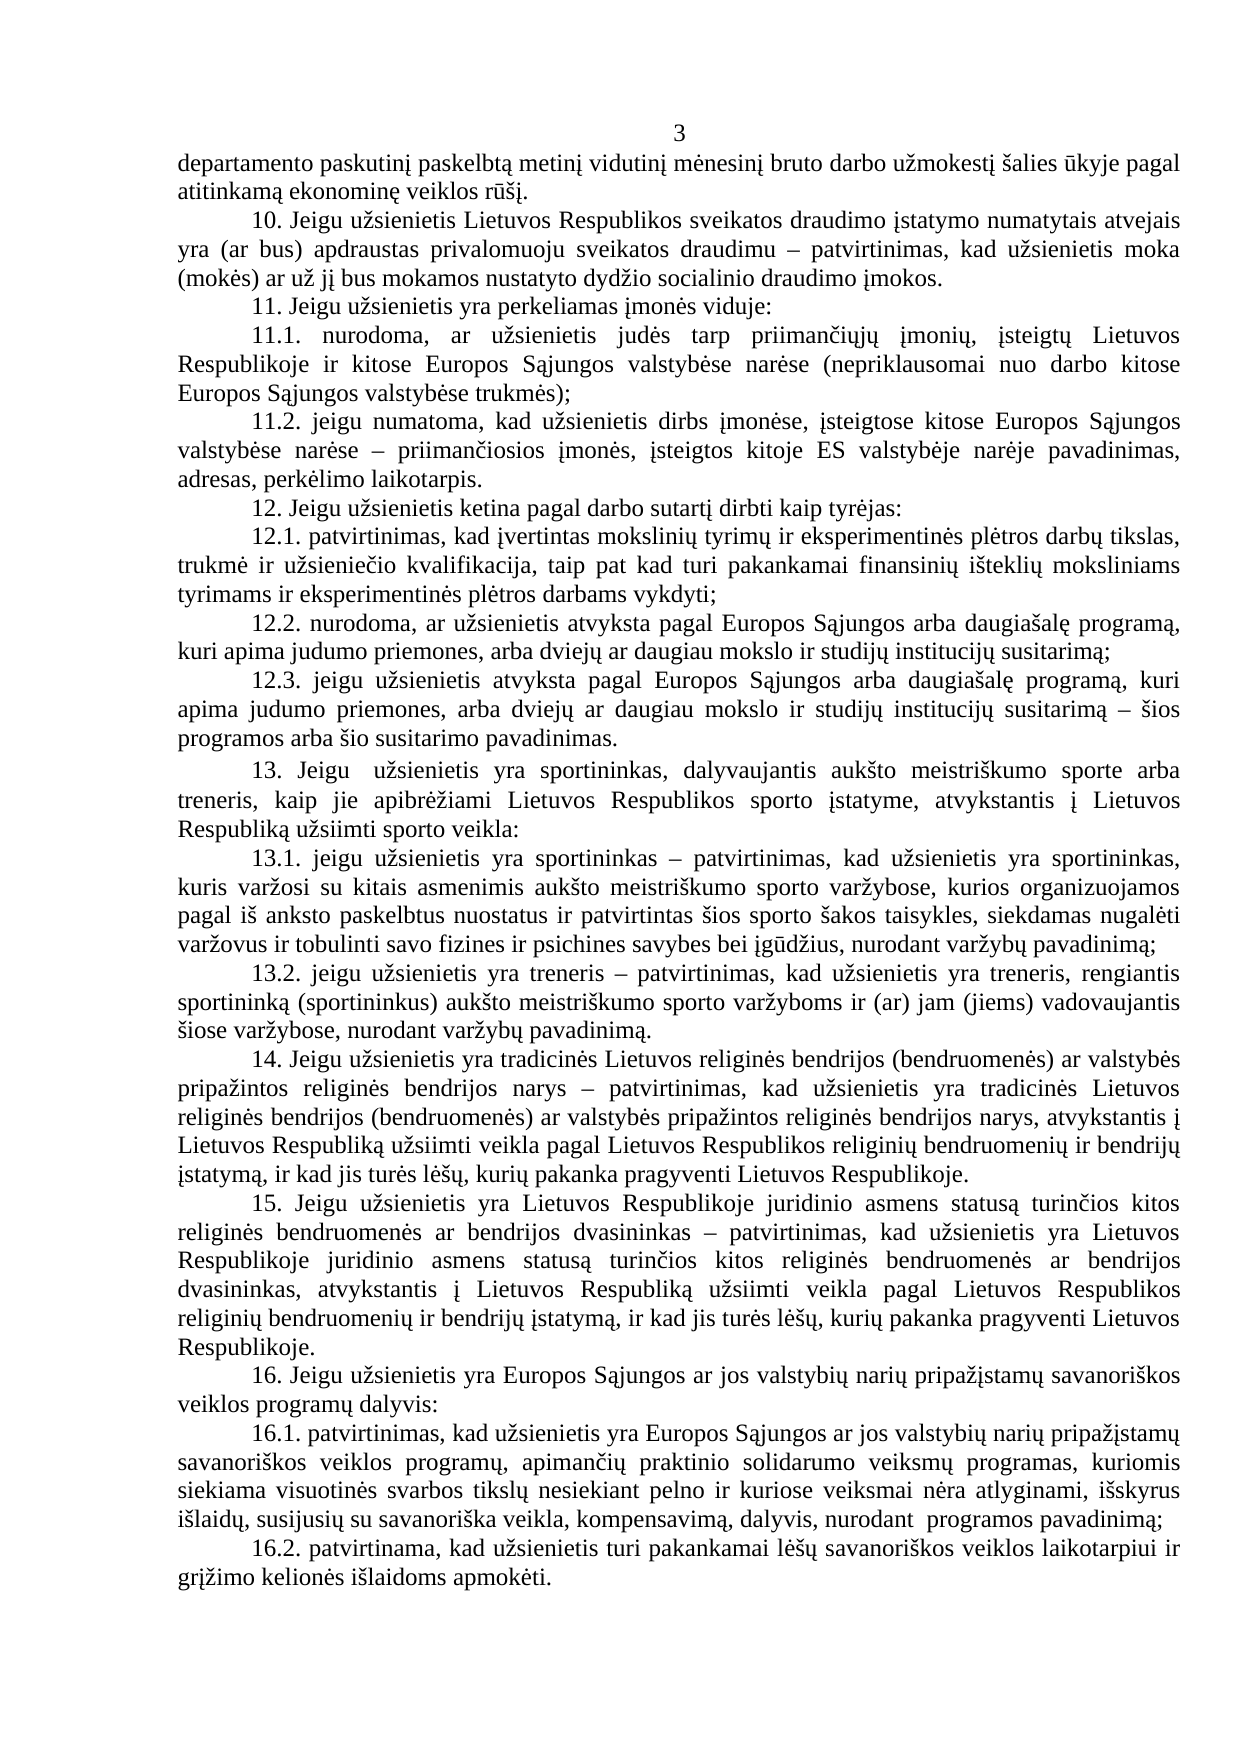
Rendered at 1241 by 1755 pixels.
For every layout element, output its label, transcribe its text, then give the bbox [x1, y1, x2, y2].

text 15. Jeigu užsienietis yra Lietuvos Respublikoje juridinio asmens statusą turinčios kitos religinės bendruomenės ar bendrijos dvasininkas – patvirtinimas, kad užsienietis yra Lietuvos Respublikoje juridinio asmens statusą turinčios kitos religinės bendruomenės ar bendrijos dvasininkas, atvykstantis į Lietuvos Respubliką užsiimti veikla pagal Lietuvos Respublikos religinių bendruomenių ir bendrijų įstatymą, ir kad jis turės lėšų, kurių pakanka pragyventi Lietuvos Respublikoje. [177, 1188, 1181, 1360]
text 16.2. patvirtinama, kad užsienietis turi pakankamai lėšų savanoriškos veiklos laikotarpiui ir grįžimo kelionės išlaidoms apmokėti. [177, 1533, 1181, 1590]
text 11. Jeigu užsienietis yra perkeliamas įmonės viduje: [177, 291, 1181, 320]
text 12. Jeigu užsienietis ketina pagal darbo sutartį dirbti kaip tyrėjas: [177, 493, 1181, 521]
text 12.2. nurodoma, ar užsienietis atvyksta pagal Europos Sąjungos arba daugiašalę programą, kuri apima judumo priemones, arba dviejų ar daugiau mokslo ir studijų institucijų susitarimą; [177, 608, 1181, 665]
text 16. Jeigu užsienietis yra Europos Sąjungos ar jos valstybių narių pripažįstamų savanoriškos veiklos programų dalyvis: [177, 1360, 1181, 1418]
text 13.1. jeigu užsienietis yra sportininkas – patvirtinimas, kad užsienietis yra sportininkas, kuris varžosi su kitais asmenimis aukšto meistriškumo sporto varžybose, kurios organizuojamos pagal iš anksto paskelbtus nuostatus ir patvirtintas šios sporto šakos taisykles, siekdamas nugalėti varžovus ir tobulinti savo fizines ir psichines savybes bei įgūdžius, nurodant varžybų pavadinimą; [177, 843, 1181, 958]
text 12.1. patvirtinimas, kad įvertintas mokslinių tyrimų ir eksperimentinės plėtros darbų tikslas, trukmė ir užsieniečio kvalifikacija, taip pat kad turi pakankamai finansinių išteklių moksliniams tyrimams ir eksperimentinės plėtros darbams vykdyti; [177, 521, 1181, 608]
text 13.2. jeigu užsienietis yra treneris – patvirtinimas, kad užsienietis yra treneris, rengiantis sportininką (sportininkus) aukšto meistriškumo sporto varžyboms ir (ar) jam (jiems) vadovaujantis šiose varžybose, nurodant varžybų pavadinimą. [177, 958, 1181, 1044]
text 12.3. jeigu užsienietis atvyksta pagal Europos Sąjungos arba daugiašalę programą, kuri apima judumo priemones, arba dviejų ar daugiau mokslo ir studijų institucijų susitarimą – šios programos arba šio susitarimo pavadinimas. [177, 665, 1181, 751]
text 16.1. patvirtinimas, kad užsienietis yra Europos Sąjungos ar jos valstybių narių pripažįstamų savanoriškos veiklos programų, apimančių praktinio solidarumo veiksmų programas, kuriomis siekiama visuotinės svarbos tikslų nesiekiant pelno ir kuriose veiksmai nėra atlyginami, išskyrus išlaidų, susijusių su savanoriška veikla, kompensavimą, dalyvis, nurodant programos pavadinimą; [177, 1418, 1181, 1533]
text 14. Jeigu užsienietis yra tradicinės Lietuvos religinės bendrijos (bendruomenės) ar valstybės pripažintos religinės bendrijos narys – patvirtinimas, kad užsienietis yra tradicinės Lietuvos religinės bendrijos (bendruomenės) ar valstybės pripažintos religinės bendrijos narys, atvykstantis į Lietuvos Respubliką užsiimti veikla pagal Lietuvos Respublikos religinių bendruomenių ir bendrijų įstatymą, ir kad jis turės lėšų, kurių pakanka pragyventi Lietuvos Respublikoje. [177, 1044, 1181, 1188]
text departamento paskutinį paskelbtą metinį vidutinį mėnesinį bruto darbo užmokestį šalies ūkyje pagal atitinkamą ekonominę veiklos rūšį. [177, 148, 1181, 205]
text 10. Jeigu užsienietis Lietuvos Respublikos sveikatos draudimo įstatymo numatytais atvejais yra (ar bus) apdraustas privalomuoju sveikatos draudimu – patvirtinimas, kad užsienietis moka (mokės) ar už jį bus mokamos nustatyto dydžio socialinio draudimo įmokos. [177, 205, 1181, 291]
text 11.1. nurodoma, ar užsienietis judės tarp priimančiųjų įmonių, įsteigtų Lietuvos Respublikoje ir kitose Europos Sąjungos valstybėse narėse (nepriklausomai nuo darbo kitose Europos Sąjungos valstybėse trukmės); [177, 320, 1181, 406]
text 13. Jeigu užsienietis yra sportininkas, dalyvaujantis aukšto meistriškumo sporte arba treneris, kaip jie apibrėžiami Lietuvos Respublikos sporto įstatyme, atvykstantis į Lietuvos Respubliką užsiimti sporto veikla: [177, 751, 1181, 843]
text 11.2. jeigu numatoma, kad užsienietis dirbs įmonėse, įsteigtose kitose Europos Sąjungos valstybėse narėse – priimančiosios įmonės, įsteigtos kitoje ES valstybėje narėje pavadinimas, adresas, perkėlimo laikotarpis. [177, 406, 1181, 493]
